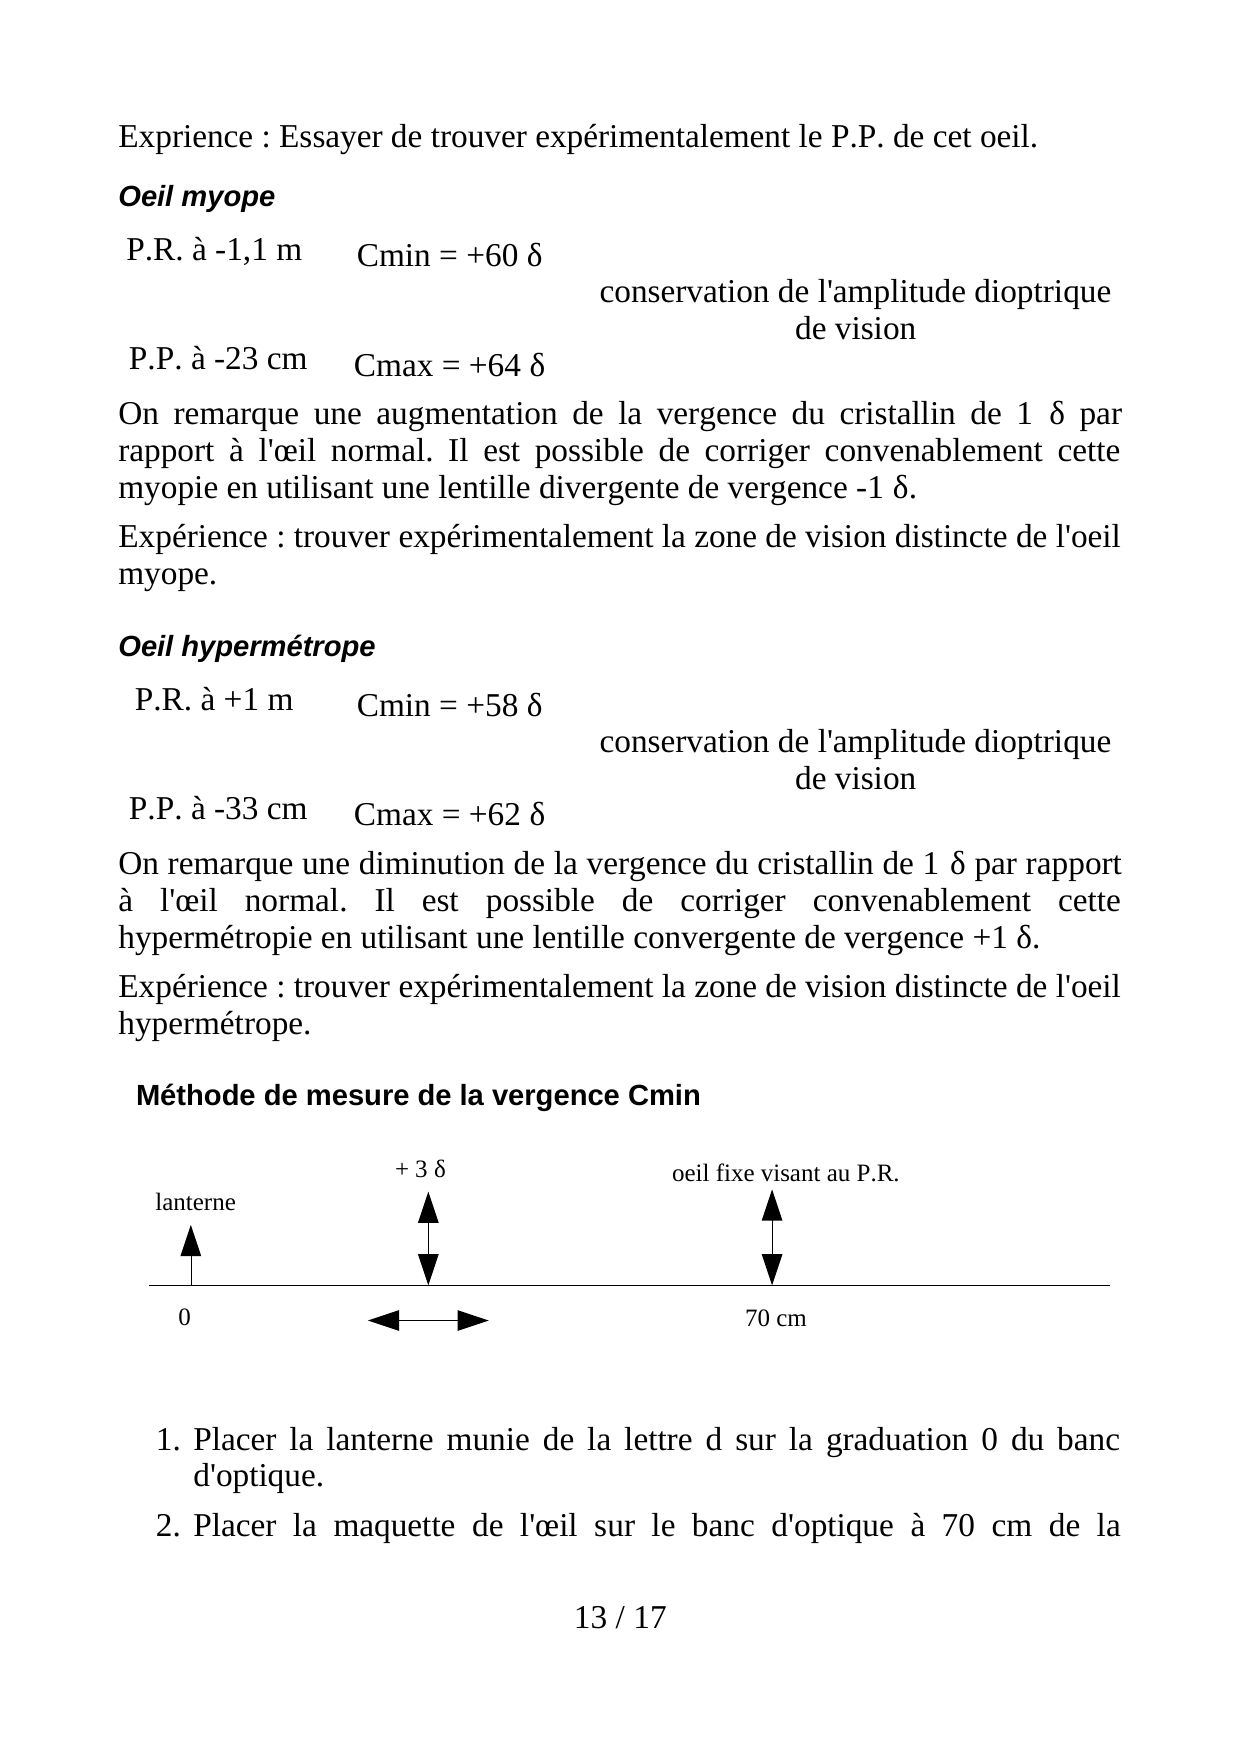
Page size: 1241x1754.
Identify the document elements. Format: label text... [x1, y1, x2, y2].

text On remarque une diminution de la vergence du cristallin de 1 δ par rapport à l'œil normal. Il est possible de corriger convenablement cette hypermétropie en utilisant une lentille convergente de vergence +1 δ. [118, 844, 1122, 955]
list Placer la maquette de l'œil sur le banc d'optique à 70 cm de la [156, 1507, 1122, 1543]
table_cell [318, 735, 589, 784]
table_cell [318, 286, 589, 334]
table_cell [118, 286, 318, 334]
table_header Cmin = +60 δ [318, 225, 589, 286]
table_cell Cmax = +62 δ [318, 784, 589, 844]
table_cell Cmax = +64 δ [318, 334, 589, 395]
subtitle Oeil myope [118, 180, 1122, 213]
table_cell [118, 735, 318, 784]
table_header P.R. à +1 m [118, 675, 318, 735]
table_header conservation de l'amplitude dioptrique de vision [589, 225, 1122, 395]
list Placer la lanterne munie de la lettre d sur la graduation 0 du banc d'optique. [156, 1420, 1122, 1494]
subtitle Oeil hypermétrope [118, 629, 1122, 662]
subtitle Méthode de mesure de la vergence Cmin [136, 1079, 1122, 1112]
text Expérience : trouver expérimentalement la zone de vision distincte de l'oeil hypermétrope. [118, 968, 1122, 1041]
table_cell P.P. à -33 cm [118, 784, 318, 844]
table_header P.R. à -1,1 m [118, 225, 318, 286]
text Expérience : trouver expérimentalement la zone de vision distincte de l'oeil myope. [118, 518, 1122, 592]
table_header Cmin = +58 δ [318, 675, 589, 735]
table_cell P.P. à -23 cm [118, 334, 318, 395]
text On remarque une augmentation de la vergence du cristallin de 1 δ par rapport à l'œil normal. Il est possible de corriger convenablement cette myopie en utilisant une lentille divergente de vergence -1 δ. [118, 395, 1122, 506]
text Exprience : Essayer de trouver expérimentalement le P.P. de cet oeil. [118, 118, 1122, 155]
table_header conservation de l'amplitude dioptrique de vision [589, 675, 1122, 844]
